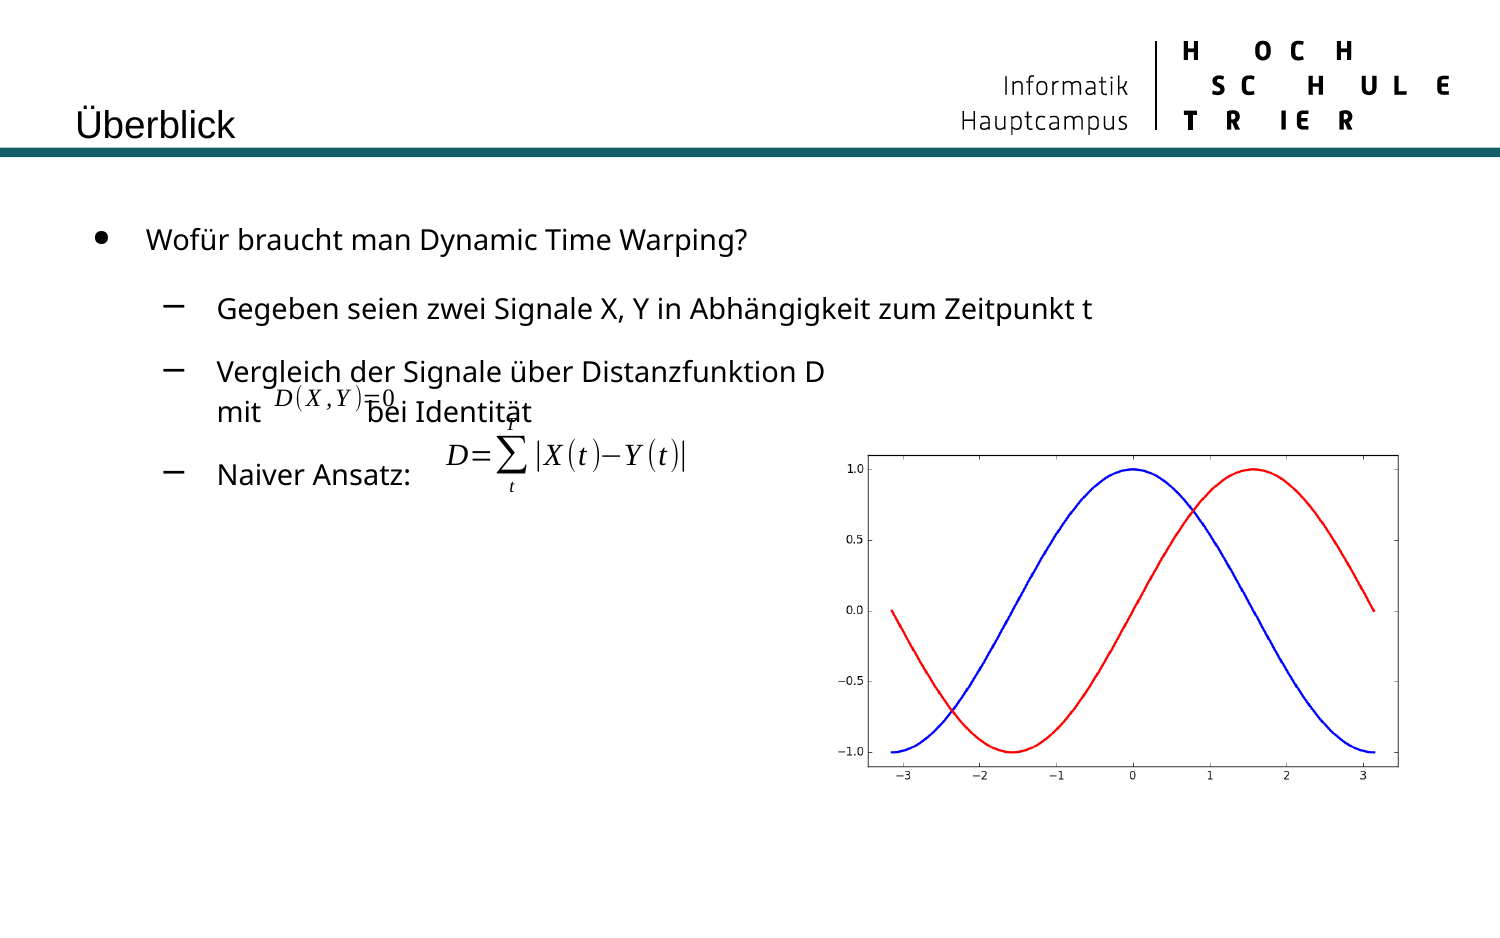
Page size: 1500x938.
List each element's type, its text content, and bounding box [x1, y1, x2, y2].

chart [437, 413, 697, 497]
title Überblick [75, 37, 1425, 194]
picture [782, 416, 1466, 805]
list Wofür braucht man Dynamic Time Warping? Gegeben seien zwei Signale X, Y in Abhängigkeit zum Zeitpunkt t Vergleich der Signale über Distanzfunktion D mit bei Identität Naiver Ansatz: [75, 219, 1425, 863]
chart [266, 385, 402, 414]
